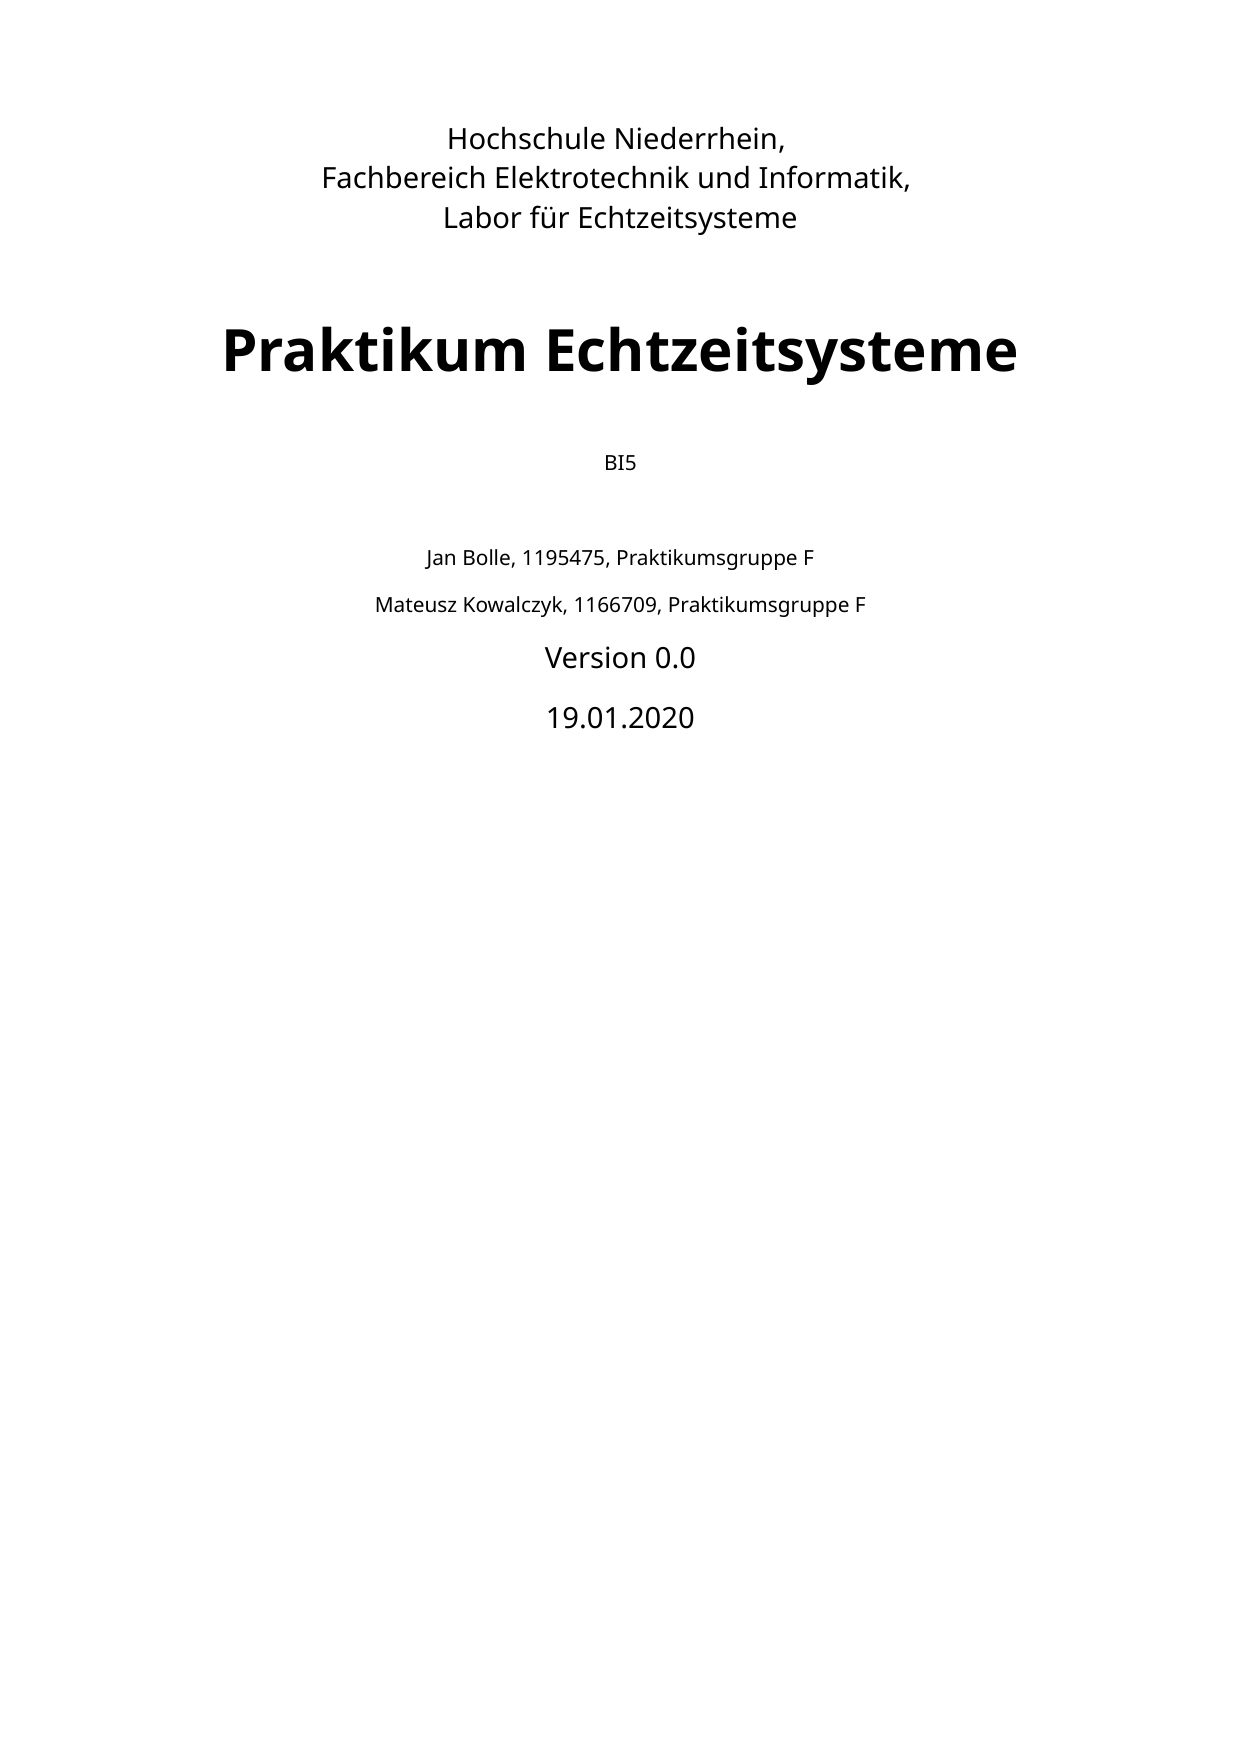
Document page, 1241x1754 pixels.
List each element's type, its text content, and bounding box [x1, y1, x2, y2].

text Version 0.0 [118, 637, 1122, 677]
text Jan Bolle, 1195475, Praktikumsgruppe F [118, 543, 1122, 571]
text 19.01.2020­ [118, 697, 1122, 737]
text Labor für Echtzeitsysteme [118, 197, 1122, 237]
text Mateusz Kowalczyk, 1166709, Praktikumsgruppe F [118, 590, 1122, 618]
text Fachbereich Elektrotechnik und Informatik, [118, 158, 1122, 197]
text BI5 [118, 448, 1122, 477]
title Praktikum Echtzeitsysteme [118, 309, 1122, 389]
text Hochschule Niederrhein, [118, 118, 1122, 158]
